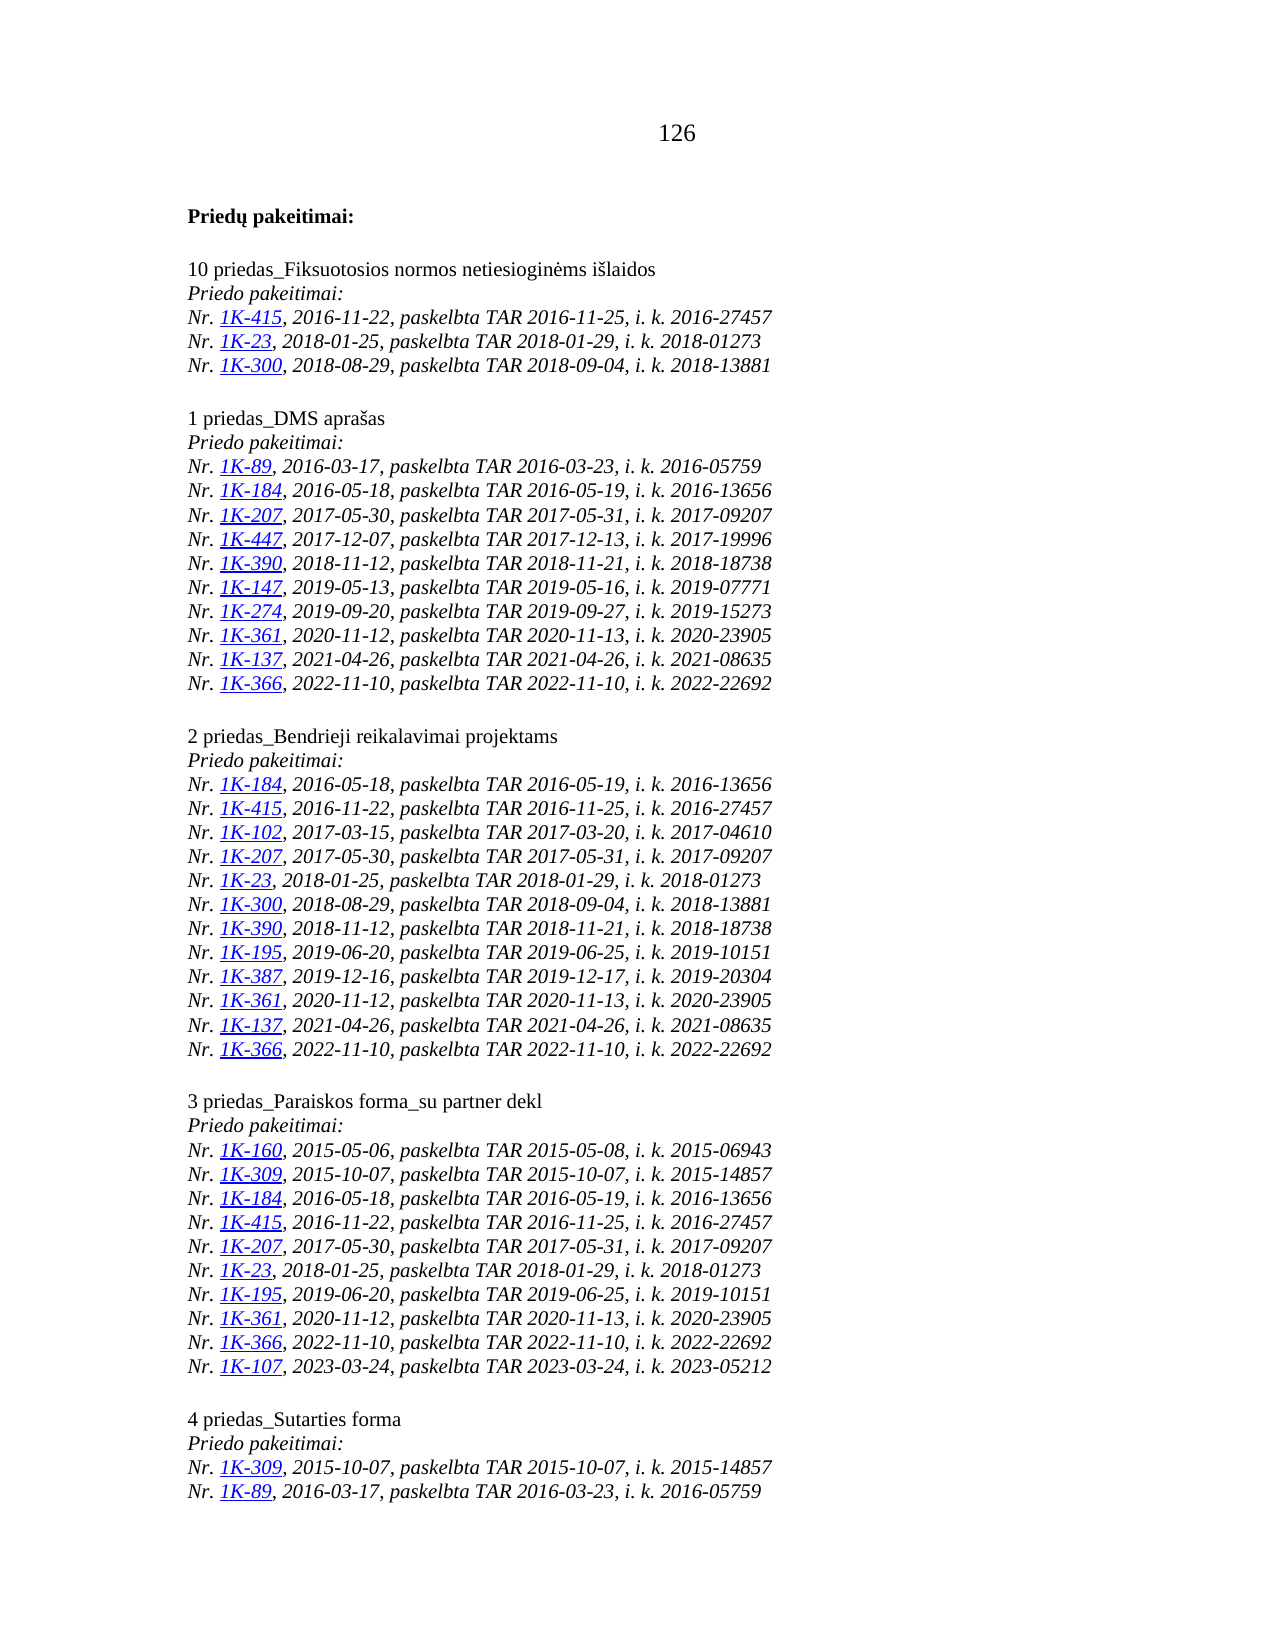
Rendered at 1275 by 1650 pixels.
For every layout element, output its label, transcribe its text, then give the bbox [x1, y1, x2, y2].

text Nr. 1K-23, 2018-01-25, paskelbta TAR 2018-01-29, i. k. 2018-01273 [187, 329, 1167, 353]
text Nr. 1K-415, 2016-11-22, paskelbta TAR 2016-11-25, i. k. 2016-27457 [187, 305, 1167, 329]
text 1 priedas_DMS aprašas [187, 406, 1167, 430]
text Nr. 1K-137, 2021-04-26, paskelbta TAR 2021-04-26, i. k. 2021-08635 [187, 647, 1167, 671]
text Nr. 1K-274, 2019-09-20, paskelbta TAR 2019-09-27, i. k. 2019-15273 [187, 599, 1167, 623]
text Nr. 1K-107, 2023-03-24, paskelbta TAR 2023-03-24, i. k. 2023-05212 [187, 1354, 1167, 1378]
text Priedo pakeitimai: [187, 430, 1167, 454]
text Nr. 1K-89, 2016-03-17, paskelbta TAR 2016-03-23, i. k. 2016-05759 [187, 454, 1167, 478]
text Nr. 1K-207, 2017-05-30, paskelbta TAR 2017-05-31, i. k. 2017-09207 [187, 844, 1167, 868]
text Nr. 1K-309, 2015-10-07, paskelbta TAR 2015-10-07, i. k. 2015-14857 [187, 1162, 1167, 1186]
text Nr. 1K-147, 2019-05-13, paskelbta TAR 2019-05-16, i. k. 2019-07771 [187, 575, 1167, 599]
text Nr. 1K-447, 2017-12-07, paskelbta TAR 2017-12-13, i. k. 2017-19996 [187, 527, 1167, 551]
text Priedo pakeitimai: [187, 1113, 1167, 1137]
text Nr. 1K-195, 2019-06-20, paskelbta TAR 2019-06-25, i. k. 2019-10151 [187, 940, 1167, 964]
text Nr. 1K-207, 2017-05-30, paskelbta TAR 2017-05-31, i. k. 2017-09207 [187, 1234, 1167, 1258]
text Nr. 1K-366, 2022-11-10, paskelbta TAR 2022-11-10, i. k. 2022-22692 [187, 671, 1167, 695]
text Nr. 1K-184, 2016-05-18, paskelbta TAR 2016-05-19, i. k. 2016-13656 [187, 772, 1167, 796]
text Priedo pakeitimai: [187, 748, 1167, 772]
text Nr. 1K-300, 2018-08-29, paskelbta TAR 2018-09-04, i. k. 2018-13881 [187, 892, 1167, 916]
text Nr. 1K-184, 2016-05-18, paskelbta TAR 2016-05-19, i. k. 2016-13656 [187, 1186, 1167, 1210]
text Nr. 1K-300, 2018-08-29, paskelbta TAR 2018-09-04, i. k. 2018-13881 [187, 353, 1167, 377]
text Nr. 1K-361, 2020-11-12, paskelbta TAR 2020-11-13, i. k. 2020-23905 [187, 623, 1167, 647]
text Priedo pakeitimai: [187, 1431, 1167, 1455]
text 4 priedas_Sutarties forma [187, 1407, 1167, 1431]
text Nr. 1K-415, 2016-11-22, paskelbta TAR 2016-11-25, i. k. 2016-27457 [187, 796, 1167, 820]
text Nr. 1K-390, 2018-11-12, paskelbta TAR 2018-11-21, i. k. 2018-18738 [187, 551, 1167, 575]
text Nr. 1K-195, 2019-06-20, paskelbta TAR 2019-06-25, i. k. 2019-10151 [187, 1282, 1167, 1306]
text Nr. 1K-361, 2020-11-12, paskelbta TAR 2020-11-13, i. k. 2020-23905 [187, 1306, 1167, 1330]
text Nr. 1K-366, 2022-11-10, paskelbta TAR 2022-11-10, i. k. 2022-22692 [187, 1330, 1167, 1354]
text Nr. 1K-361, 2020-11-12, paskelbta TAR 2020-11-13, i. k. 2020-23905 [187, 988, 1167, 1012]
text Nr. 1K-366, 2022-11-10, paskelbta TAR 2022-11-10, i. k. 2022-22692 [187, 1037, 1167, 1061]
text Nr. 1K-390, 2018-11-12, paskelbta TAR 2018-11-21, i. k. 2018-18738 [187, 916, 1167, 940]
text Priedų pakeitimai: [187, 204, 1167, 228]
text Nr. 1K-137, 2021-04-26, paskelbta TAR 2021-04-26, i. k. 2021-08635 [187, 1012, 1167, 1037]
text Nr. 1K-23, 2018-01-25, paskelbta TAR 2018-01-29, i. k. 2018-01273 [187, 868, 1167, 892]
text Nr. 1K-102, 2017-03-15, paskelbta TAR 2017-03-20, i. k. 2017-04610 [187, 820, 1167, 844]
text Nr. 1K-207, 2017-05-30, paskelbta TAR 2017-05-31, i. k. 2017-09207 [187, 502, 1167, 527]
text Nr. 1K-415, 2016-11-22, paskelbta TAR 2016-11-25, i. k. 2016-27457 [187, 1210, 1167, 1234]
text 3 priedas_Paraiskos forma_su partner dekl [187, 1089, 1167, 1113]
text Nr. 1K-160, 2015-05-06, paskelbta TAR 2015-05-08, i. k. 2015-06943 [187, 1137, 1167, 1162]
text Nr. 1K-184, 2016-05-18, paskelbta TAR 2016-05-19, i. k. 2016-13656 [187, 478, 1167, 502]
text Nr. 1K-89, 2016-03-17, paskelbta TAR 2016-03-23, i. k. 2016-05759 [187, 1479, 1167, 1503]
text Nr. 1K-23, 2018-01-25, paskelbta TAR 2018-01-29, i. k. 2018-01273 [187, 1258, 1167, 1282]
text 10 priedas_Fiksuotosios normos netiesioginėms išlaidos [187, 257, 1167, 281]
text Priedo pakeitimai: [187, 281, 1167, 305]
text Nr. 1K-387, 2019-12-16, paskelbta TAR 2019-12-17, i. k. 2019-20304 [187, 964, 1167, 988]
text 2 priedas_Bendrieji reikalavimai projektams [187, 724, 1167, 748]
text Nr. 1K-309, 2015-10-07, paskelbta TAR 2015-10-07, i. k. 2015-14857 [187, 1455, 1167, 1479]
